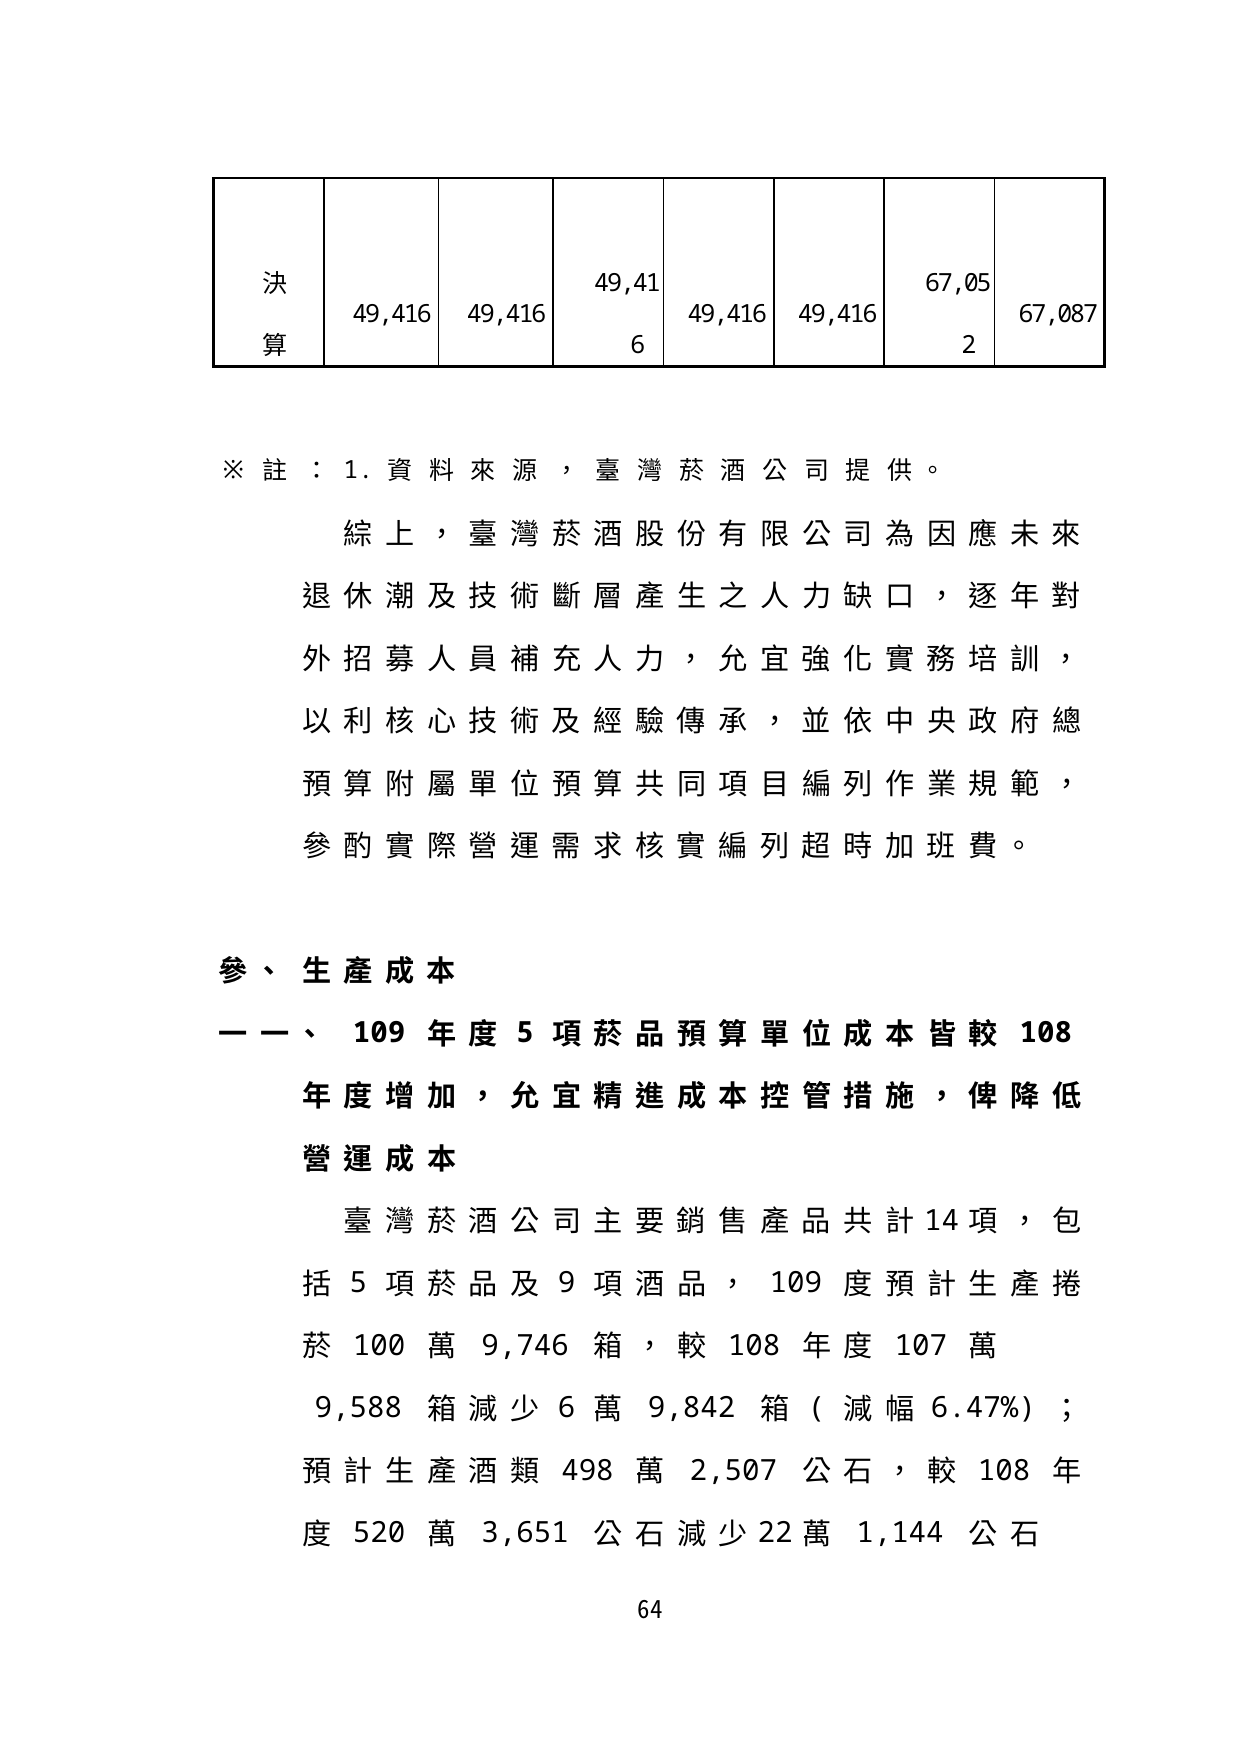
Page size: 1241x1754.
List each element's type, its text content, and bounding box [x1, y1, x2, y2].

text 參、生產成本 [212, 927, 1087, 990]
table_cell 49,416 [775, 179, 883, 365]
text 臺灣菸酒公司主要銷售產品共計14項，包括5項菸品及9項酒品，109度預計生產捲菸100萬9,746箱，較108年度107萬9,588箱減少6萬9,842箱(減幅6.47%)；預計生產酒類498萬2,507公石，較108年度520萬3,651公石減少22萬1,144公石 [271, 1177, 1087, 1552]
table_cell 49,416 [554, 179, 663, 365]
text ※註：1.資料來源，臺灣菸酒公司提供。 [212, 427, 1087, 490]
table_cell 67,087 [995, 179, 1103, 365]
table_cell 49,416 [325, 179, 438, 365]
text 一一、109年度5項菸品預算單位成本皆較108年度增加，允宜精進成本控管措施，俾降低營運成本 [212, 990, 1087, 1177]
table_cell 67,052 [885, 179, 994, 365]
table_cell 49,416 [439, 179, 552, 365]
text 綜上，臺灣菸酒股份有限公司為因應未來退休潮及技術斷層產生之人力缺口，逐年對外招募人員補充人力，允宜強化實務培訓，以利核心技術及經驗傳承，並依中央政府總預算附屬單位預算共同項目編列作業規範，參酌實際營運需求核實編列超時加班費。 [271, 490, 1087, 865]
table_cell 決算 [215, 179, 323, 365]
table_cell 49,416 [664, 179, 773, 365]
